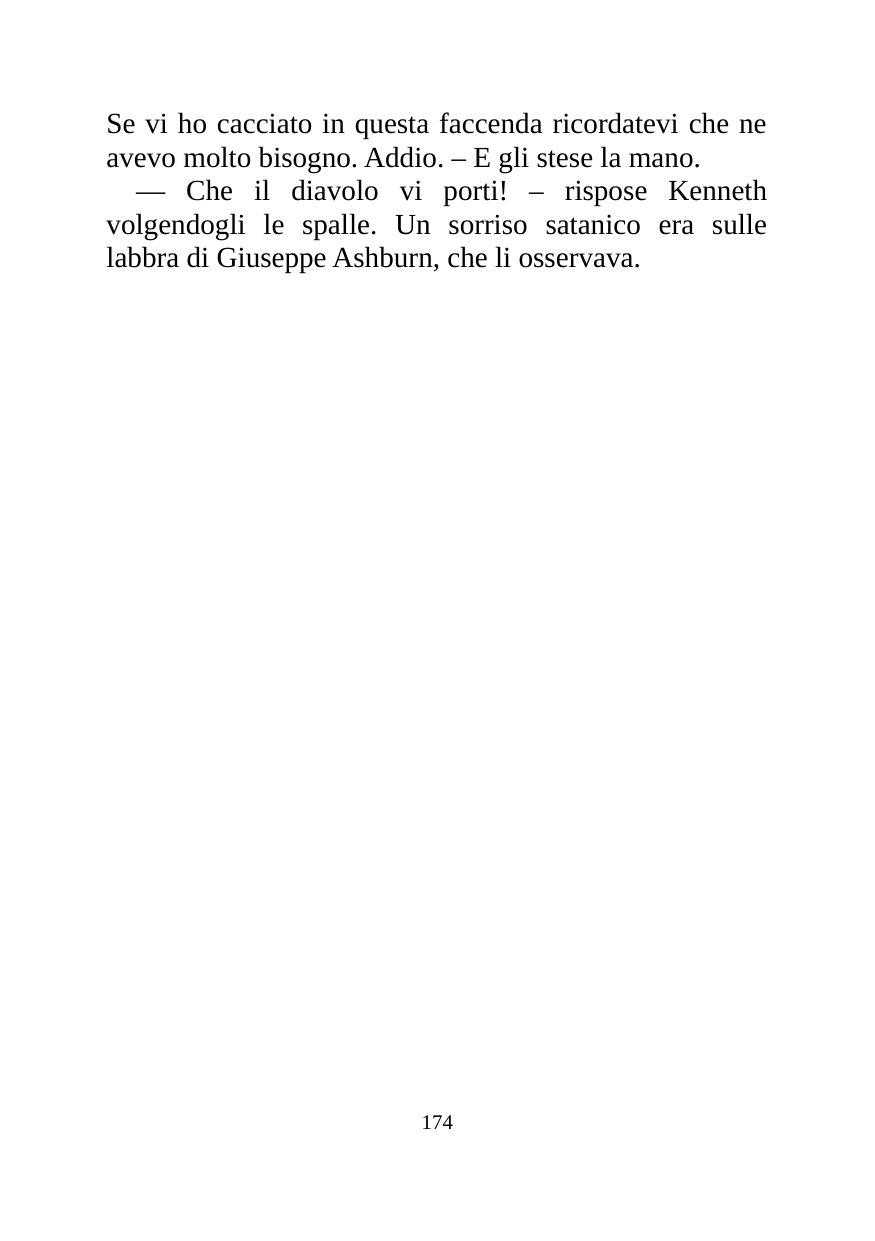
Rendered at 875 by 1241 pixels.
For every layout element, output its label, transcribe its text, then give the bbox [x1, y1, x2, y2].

text Se vi ho cacciato in questa faccenda ricordatevi che ne avevo molto bisogno. Addio. – E gli stese la mano. [106, 106, 768, 173]
text — Che il diavolo vi porti! – rispose Kenneth volgendogli le spalle. Un sorriso satanico era sulle labbra di Giuseppe Ashburn, che li osservava. [106, 173, 768, 274]
